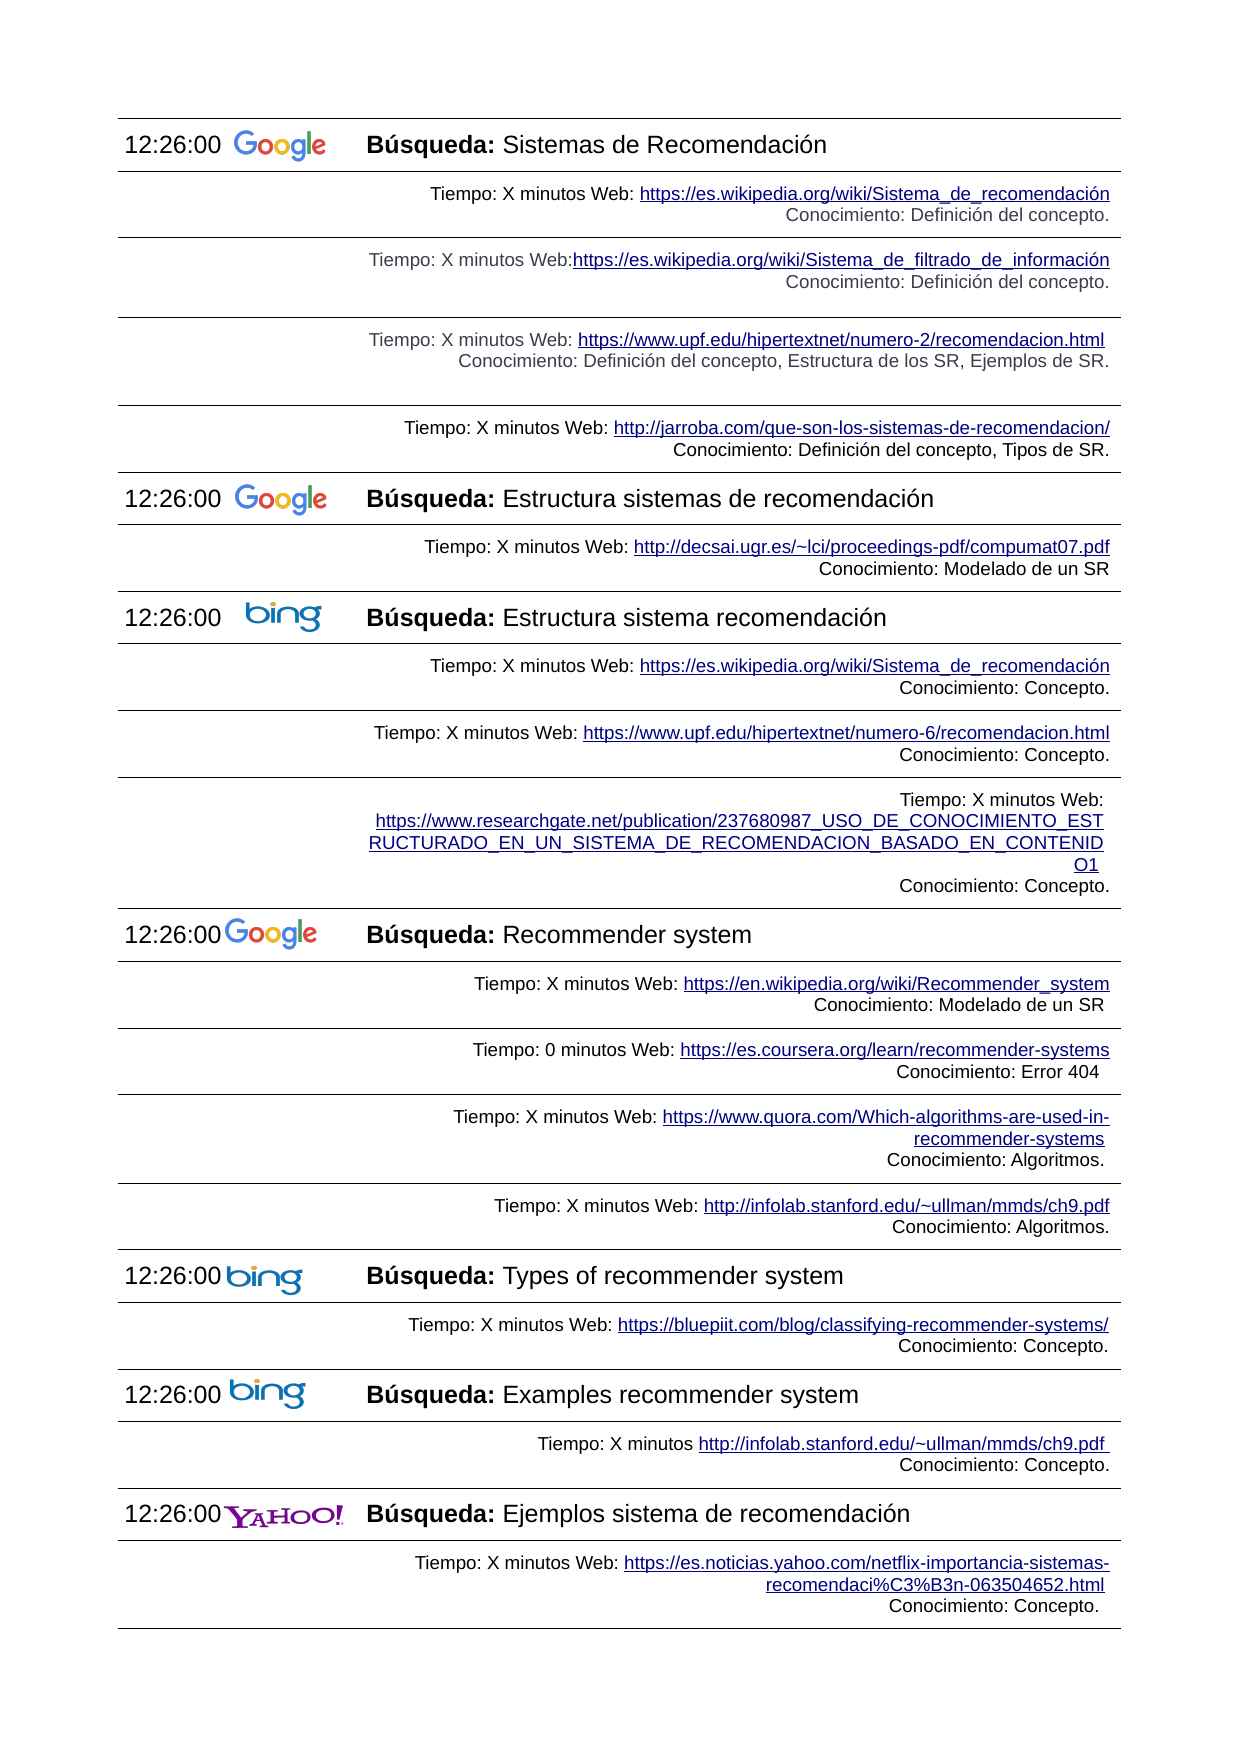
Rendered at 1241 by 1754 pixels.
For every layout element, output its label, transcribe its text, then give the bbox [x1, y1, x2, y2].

picture [234, 130, 326, 162]
table_cell Tiempo: X minutos Web: https://www.upf.edu/hipertextnet/numero-6/recomendacion.html Conocimiento: Concepto. [118, 711, 1121, 777]
table_cell Tiempo: X minutos Web: https://www.upf.edu/hipertextnet/numero-2/recomendacion.html Conocimiento: Definición del concepto, Estructura de los SR, Ejemplos de SR. [118, 318, 1121, 405]
picture [222, 1260, 307, 1299]
table_cell 12:26:00 [118, 485, 360, 524]
picture [225, 1374, 310, 1413]
table_cell Tiempo: X minutos Web: https://es.wikipedia.org/wiki/Sistema_de_recomendación Conocimiento: Definición del concepto. [118, 172, 1121, 237]
table_cell Tiempo: X minutos Web: https://www.researchgate.net/publication/237680987_USO_DE_CONOCIMIENTO_ESTRUCTURADO_EN_UN_SISTEMA_DE_RECOMENDACION_BASADO_EN_CONTENIDO1 Conocimiento: Concepto. [118, 778, 1121, 908]
table_header Búsqueda: Sistemas de Recomendación [360, 119, 1121, 171]
table_cell Tiempo: X minutos Web: http://jarroba.com/que-son-los-sistemas-de-recomendacion/ Conocimiento: Definición del concepto, Tipos de SR. [118, 406, 1121, 472]
table_cell Tiempo: X minutos Web:https://es.wikipedia.org/wiki/Sistema_de_filtrado_de_información Conocimiento: Definición del concepto. [118, 238, 1121, 317]
table_cell 12:26:00 [118, 1250, 360, 1302]
table_cell Tiempo: 0 minutos Web: https://es.coursera.org/learn/recommender-systems Conocimiento: Error 404 [118, 1029, 1121, 1094]
table_cell Búsqueda: Ejemplos sistema de recomendación [360, 1489, 1121, 1540]
table_cell Tiempo: X minutos Web: https://es.noticias.yahoo.com/netflix-importancia-sistemas-recomendaci%C3%B3n-063504652.html Conocimiento: Concepto. [118, 1541, 1121, 1628]
table_cell 12:26:00 [118, 909, 360, 961]
picture [223, 1505, 344, 1528]
table_cell [118, 473, 360, 484]
table_cell Tiempo: X minutos http://infolab.stanford.edu/~ullman/mmds/ch9.pdf Conocimiento: Concepto. [118, 1422, 1121, 1488]
picture [235, 484, 327, 516]
table_cell Tiempo: X minutos Web: https://es.wikipedia.org/wiki/Sistema_de_recomendación Conocimiento: Concepto. [118, 644, 1121, 710]
table_cell Tiempo: X minutos Web: http://decsai.ugr.es/~lci/proceedings-pdf/compumat07.pdf Conocimiento: Modelado de un SR [118, 525, 1121, 591]
table_cell 12:26:00 [118, 1489, 360, 1540]
table_cell Búsqueda: Types of recommender system [360, 1250, 1121, 1302]
table_header 12:26:00 [118, 119, 360, 171]
table_cell 12:26:00 [118, 592, 360, 643]
table_cell Búsqueda: Estructura sistemas de recomendación [360, 473, 1121, 524]
table_cell Búsqueda: Estructura sistema recomendación [360, 592, 1121, 643]
table_cell Tiempo: X minutos Web: https://en.wikipedia.org/wiki/Recommender_system Conocimiento: Modelado de un SR [118, 962, 1121, 1027]
table_cell Búsqueda: Recommender system [360, 909, 1121, 961]
table_cell 12:26:00 [118, 1370, 360, 1421]
table_cell Tiempo: X minutos Web: https://bluepiit.com/blog/classifying-recommender-systems/ Conocimiento: Concepto. [118, 1303, 1121, 1368]
picture [241, 596, 326, 636]
table_cell Búsqueda: Examples recommender system [360, 1370, 1121, 1421]
picture [225, 918, 317, 950]
table_cell Tiempo: X minutos Web: https://www.quora.com/Which-algorithms-are-used-in-recommender-systems Conocimiento: Algoritmos. [118, 1095, 1121, 1182]
table_cell Tiempo: X minutos Web: http://infolab.stanford.edu/~ullman/mmds/ch9.pdf Conocimiento: Algoritmos. [118, 1184, 1121, 1249]
